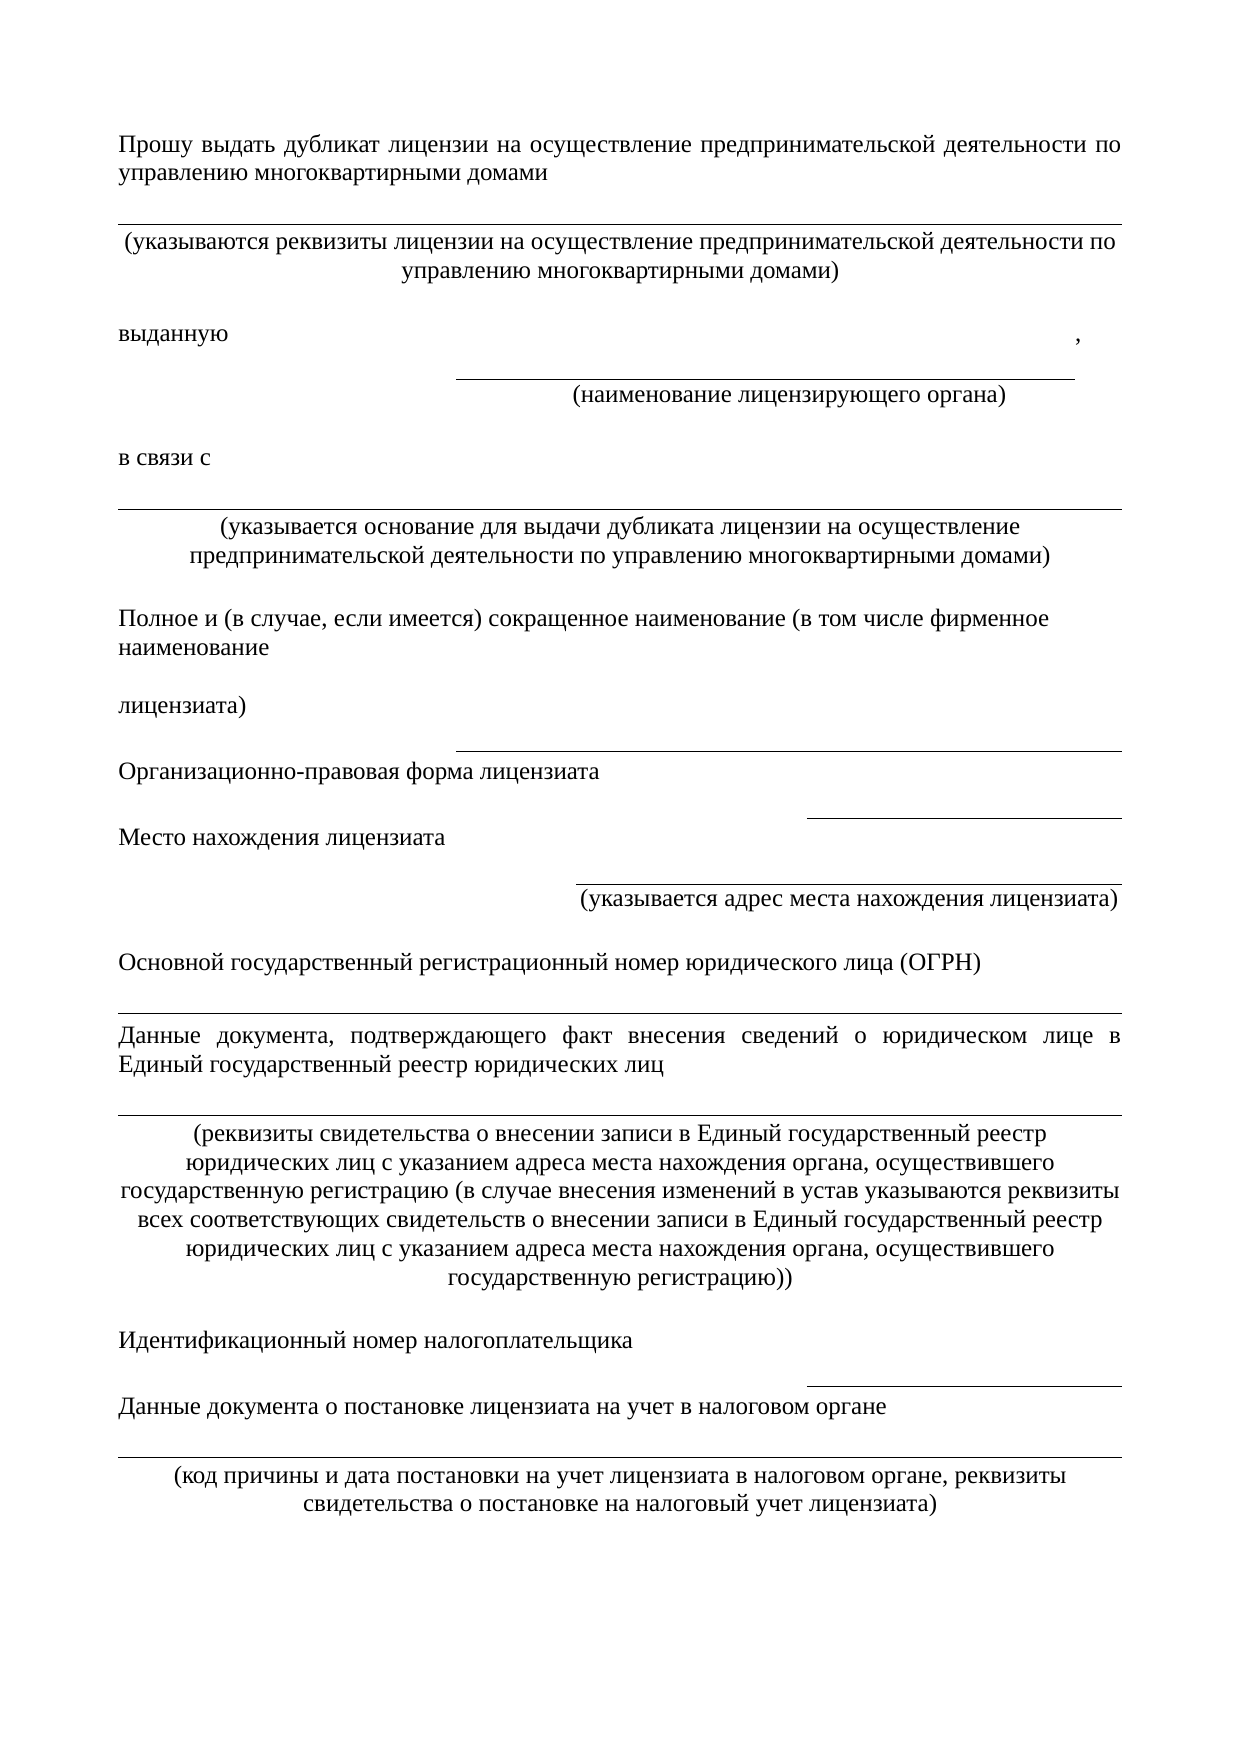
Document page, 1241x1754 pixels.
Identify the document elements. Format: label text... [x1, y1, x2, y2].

table_cell Данные документа, подтверждающего факт внесения сведений о юридическом лице в Единый государственный реестр юридических лиц [118, 1020, 1122, 1107]
table_cell [118, 1320, 1122, 1325]
table_header [807, 118, 831, 129]
table_cell [456, 318, 1075, 379]
table_cell [456, 690, 1122, 751]
table_cell Основной государственный регистрационный номер юридического лица (ОГРН) [118, 947, 1122, 1005]
table_cell (указываются реквизиты лицензии на осуществление предпринимательской деятельности по управлению многоквартирными домами) [118, 225, 1122, 313]
table_header [723, 118, 807, 129]
table_cell [118, 1107, 1122, 1115]
table_cell Данные документа о постановке лицензиата на учет в налоговом органе [118, 1391, 1122, 1449]
table_header [504, 118, 528, 129]
table_cell [118, 314, 1122, 318]
table_cell Место нахождения лицензиата [118, 822, 576, 883]
table_cell [118, 501, 1122, 508]
table_header [831, 118, 882, 129]
table_cell [118, 1005, 1122, 1012]
table_cell (указывается адрес места нахождения лицензиата) [576, 885, 1122, 942]
table_cell Прошу выдать дубликат лицензии на осуществление предпринимательской деятельности по управлению многоквартирными домами [118, 129, 1122, 216]
table_header [552, 118, 576, 129]
table_cell Полное и (в случае, если имеется) сокращенное наименование (в том числе фирменное наименование [118, 603, 1122, 690]
table_cell выданную [118, 318, 456, 379]
table_cell [118, 379, 456, 438]
table_cell [118, 1449, 1122, 1457]
table_cell лицензиата) [118, 690, 456, 751]
table_header [576, 118, 600, 129]
table_header [699, 118, 723, 129]
table_header [528, 118, 552, 129]
table_header [600, 118, 624, 129]
table_cell [118, 599, 1122, 603]
table_cell (код причины и дата постановки на учет лицензиата в налоговом органе, реквизиты свидетельства о постановке на налоговый учет лицензиата) [118, 1458, 1122, 1547]
table_header [1075, 118, 1122, 129]
table_cell [118, 1386, 1122, 1391]
table_header [480, 118, 504, 129]
table_cell [807, 1325, 1122, 1386]
table_cell [118, 751, 1122, 756]
table_header [882, 118, 906, 129]
table_cell (реквизиты свидетельства о внесении записи в Единый государственный реестр юридических лиц с указанием адреса места нахождения органа, осуществившего государственную регистрацию (в случае внесения изменений в устав указываются реквизиты всех соответствующих свидетельств о внесении записи в Единый государственный реестр юридических лиц с указанием адреса места нахождения органа, осуществившего государственную регистрацию)) [118, 1116, 1122, 1320]
table_cell в связи с [118, 443, 1122, 501]
table_cell [118, 1014, 1122, 1020]
table_header [906, 118, 930, 129]
table_header [118, 118, 456, 129]
table_cell Организационно-правовая форма лицензиата [118, 756, 807, 817]
table_cell Идентификационный номер налогоплательщика [118, 1325, 807, 1386]
table_cell (указывается основание для выдачи дубликата лицензии на осуществление предпринимательской деятельности по управлению многоквартирными домами) [118, 510, 1122, 598]
table_cell , [1075, 318, 1122, 379]
table_header [456, 118, 480, 129]
table_cell [118, 942, 1122, 947]
table_cell [118, 438, 1122, 442]
table_cell [118, 818, 1122, 822]
table_header [930, 118, 1075, 129]
table_cell [576, 822, 1122, 883]
table_cell (наименование лицензирующего органа) [456, 379, 1122, 438]
table_cell [118, 884, 576, 942]
table_cell [118, 216, 1122, 223]
table_cell [807, 756, 1122, 817]
table_header [624, 118, 699, 129]
table_cell [118, 1547, 1122, 1552]
